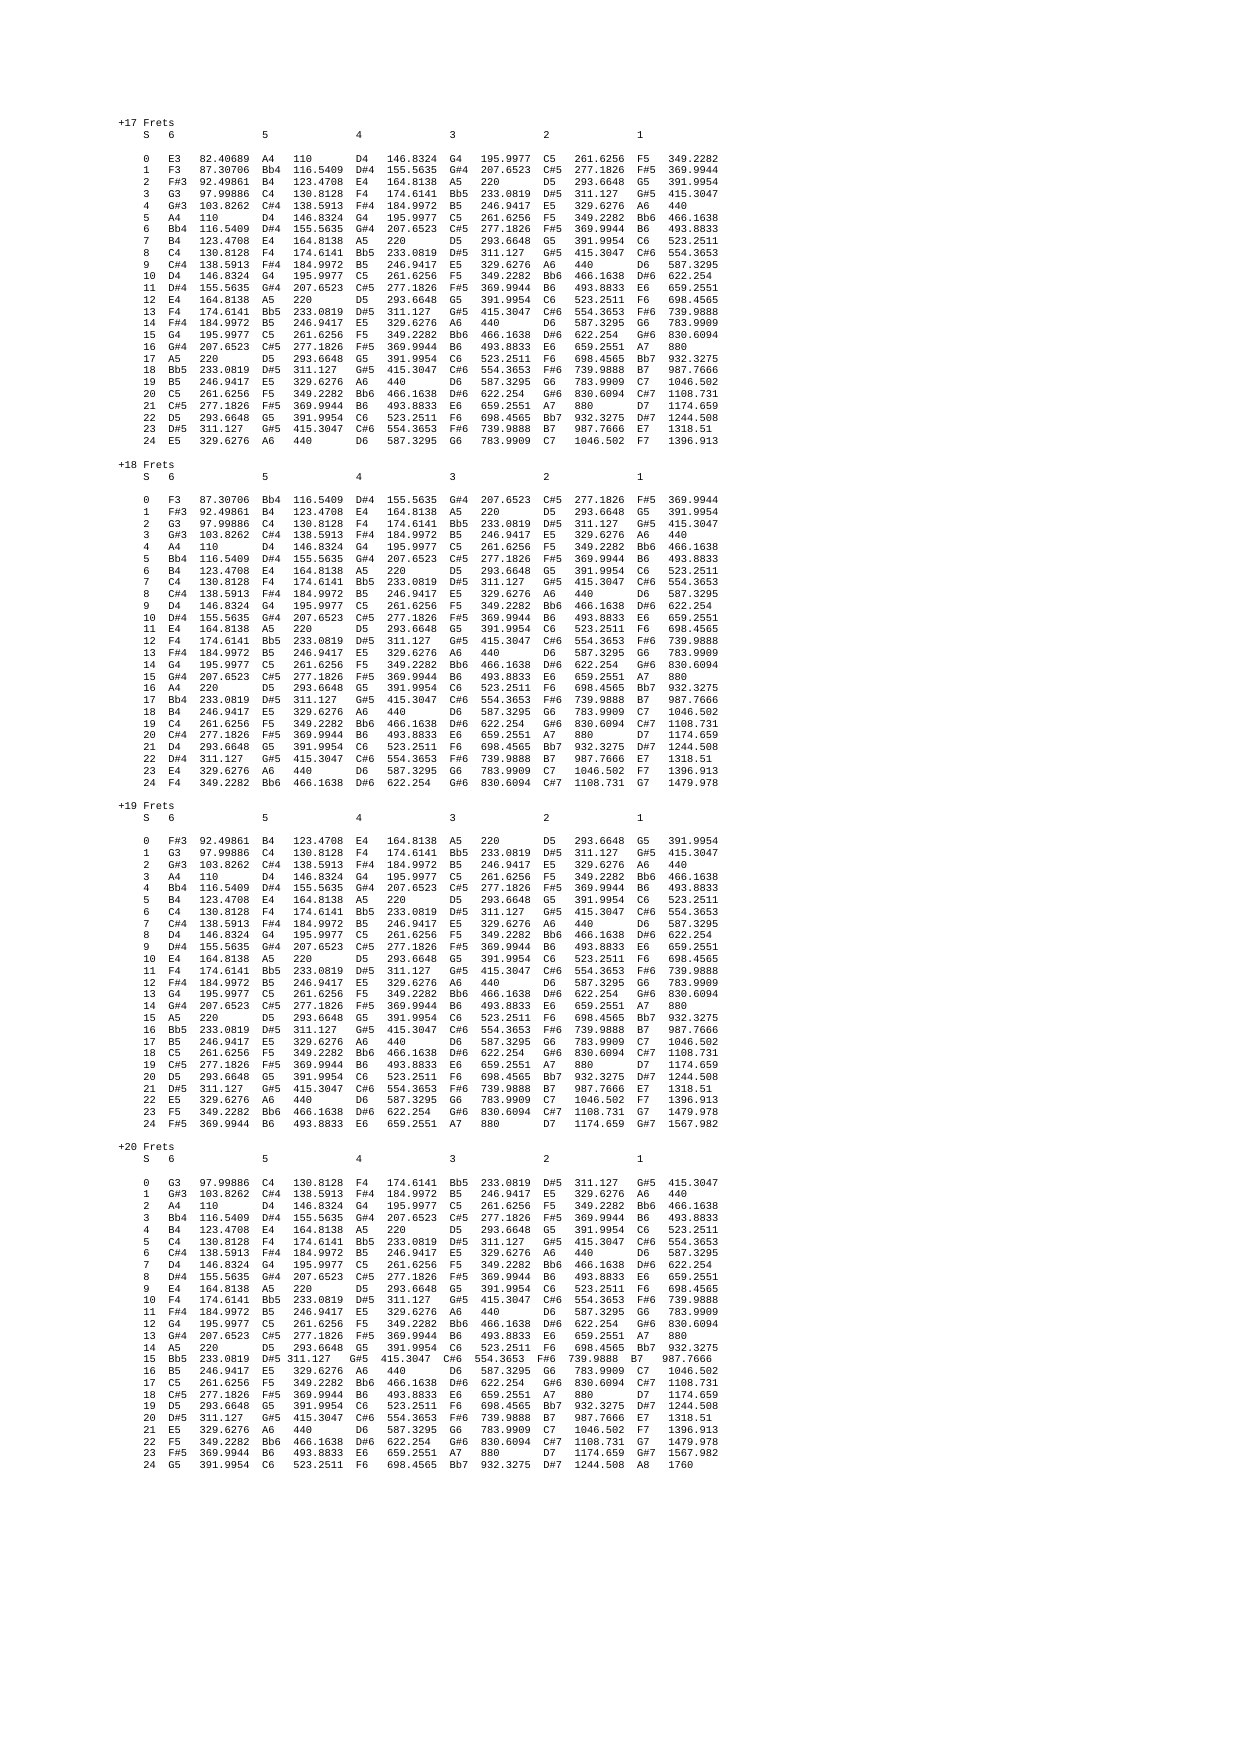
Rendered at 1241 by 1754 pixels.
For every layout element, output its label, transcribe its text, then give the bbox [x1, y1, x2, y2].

text 19 B5 246.9417 E5 329.6276 A6 440 D6 587.3295 G6 783.9909 C7 1046.502 [118, 377, 1122, 389]
text 15 Bb5 233.0819 D#5 311.127 G#5 415.3047 C#6 554.3653 F#6 739.9888 B7 987.7666 [118, 1354, 1122, 1366]
text 18 Bb5 233.0819 D#5 311.127 G#5 415.3047 C#6 554.3653 F#6 739.9888 B7 987.7666 [118, 365, 1122, 377]
text 9 C#4 138.5913 F#4 184.9972 B5 246.9417 E5 329.6276 A6 440 D6 587.3295 [118, 259, 1122, 271]
text 12 E4 164.8138 A5 220 D5 293.6648 G5 391.9954 C6 523.2511 F6 698.4565 [118, 295, 1122, 306]
text 6 C#4 138.5913 F#4 184.9972 B5 246.9417 E5 329.6276 A6 440 D6 587.3295 [118, 1248, 1122, 1260]
text 3 Bb4 116.5409 D#4 155.5635 G#4 207.6523 C#5 277.1826 F#5 369.9944 B6 493.8833 [118, 1213, 1122, 1224]
text 11 E4 164.8138 A5 220 D5 293.6648 G5 391.9954 C6 523.2511 F6 698.4565 [118, 624, 1122, 636]
text +18 Frets [118, 459, 1122, 471]
text 0 F#3 92.49861 B4 123.4708 E4 164.8138 A5 220 D5 293.6648 G5 391.9954 [118, 836, 1122, 848]
text 5 Bb4 116.5409 D#4 155.5635 G#4 207.6523 C#5 277.1826 F#5 369.9944 B6 493.8833 [118, 554, 1122, 565]
text 4 G#3 103.8262 C#4 138.5913 F#4 184.9972 B5 246.9417 E5 329.6276 A6 440 [118, 201, 1122, 212]
text 9 D#4 155.5635 G#4 207.6523 C#5 277.1826 F#5 369.9944 B6 493.8833 E6 659.2551 [118, 942, 1122, 954]
text 14 F#4 184.9972 B5 246.9417 E5 329.6276 A6 440 D6 587.3295 G6 783.9909 [118, 318, 1122, 330]
text 9 D4 146.8324 G4 195.9977 C5 261.6256 F5 349.2282 Bb6 466.1638 D#6 622.254 [118, 601, 1122, 612]
text 6 B4 123.4708 E4 164.8138 A5 220 D5 293.6648 G5 391.9954 C6 523.2511 [118, 565, 1122, 577]
text 12 F#4 184.9972 B5 246.9417 E5 329.6276 A6 440 D6 587.3295 G6 783.9909 [118, 977, 1122, 989]
text 23 E4 329.6276 A6 440 D6 587.3295 G6 783.9909 C7 1046.502 F7 1396.913 [118, 766, 1122, 777]
text 2 G3 97.99886 C4 130.8128 F4 174.6141 Bb5 233.0819 D#5 311.127 G#5 415.3047 [118, 518, 1122, 530]
text 5 A4 110 D4 146.8324 G4 195.9977 C5 261.6256 F5 349.2282 Bb6 466.1638 [118, 212, 1122, 224]
text 3 G#3 103.8262 C#4 138.5913 F#4 184.9972 B5 246.9417 E5 329.6276 A6 440 [118, 530, 1122, 542]
text 18 C#5 277.1826 F#5 369.9944 B6 493.8833 E6 659.2551 A7 880 D7 1174.659 [118, 1389, 1122, 1401]
text 17 B5 246.9417 E5 329.6276 A6 440 D6 587.3295 G6 783.9909 C7 1046.502 [118, 1036, 1122, 1048]
text 2 F#3 92.49861 B4 123.4708 E4 164.8138 A5 220 D5 293.6648 G5 391.9954 [118, 177, 1122, 189]
text 22 E5 329.6276 A6 440 D6 587.3295 G6 783.9909 C7 1046.502 F7 1396.913 [118, 1095, 1122, 1107]
text 13 F4 174.6141 Bb5 233.0819 D#5 311.127 G#5 415.3047 C#6 554.3653 F#6 739.9888 [118, 306, 1122, 318]
text S 6 5 4 3 2 1 [118, 471, 1122, 483]
text 1 F3 87.30706 Bb4 116.5409 D#4 155.5635 G#4 207.6523 C#5 277.1826 F#5 369.9944 [118, 165, 1122, 177]
text 20 C#4 277.1826 F#5 369.9944 B6 493.8833 E6 659.2551 A7 880 D7 1174.659 [118, 730, 1122, 742]
text 10 D#4 155.5635 G#4 207.6523 C#5 277.1826 F#5 369.9944 B6 493.8833 E6 659.2551 [118, 612, 1122, 624]
text 10 F4 174.6141 Bb5 233.0819 D#5 311.127 G#5 415.3047 C#6 554.3653 F#6 739.9888 [118, 1295, 1122, 1307]
text 24 F#5 369.9944 B6 493.8833 E6 659.2551 A7 880 D7 1174.659 G#7 1567.982 [118, 1119, 1122, 1130]
text 24 F4 349.2282 Bb6 466.1638 D#6 622.254 G#6 830.6094 C#7 1108.731 G7 1479.978 [118, 777, 1122, 789]
text 16 G#4 207.6523 C#5 277.1826 F#5 369.9944 B6 493.8833 E6 659.2551 A7 880 [118, 342, 1122, 353]
text 5 B4 123.4708 E4 164.8138 A5 220 D5 293.6648 G5 391.9954 C6 523.2511 [118, 895, 1122, 907]
text 19 C#5 277.1826 F#5 369.9944 B6 493.8833 E6 659.2551 A7 880 D7 1174.659 [118, 1060, 1122, 1072]
text 17 A5 220 D5 293.6648 G5 391.9954 C6 523.2511 F6 698.4565 Bb7 932.3275 [118, 353, 1122, 365]
text 16 A4 220 D5 293.6648 G5 391.9954 C6 523.2511 F6 698.4565 Bb7 932.3275 [118, 683, 1122, 695]
text 4 B4 123.4708 E4 164.8138 A5 220 D5 293.6648 G5 391.9954 C6 523.2511 [118, 1224, 1122, 1236]
text 6 Bb4 116.5409 D#4 155.5635 G#4 207.6523 C#5 277.1826 F#5 369.9944 B6 493.8833 [118, 224, 1122, 236]
text 13 G4 195.9977 C5 261.6256 F5 349.2282 Bb6 466.1638 D#6 622.254 G#6 830.6094 [118, 989, 1122, 1001]
text 21 E5 329.6276 A6 440 D6 587.3295 G6 783.9909 C7 1046.502 F7 1396.913 [118, 1425, 1122, 1436]
text 14 G4 195.9977 C5 261.6256 F5 349.2282 Bb6 466.1638 D#6 622.254 G#6 830.6094 [118, 659, 1122, 671]
text S 6 5 4 3 2 1 [118, 130, 1122, 142]
text 17 Bb4 233.0819 D#5 311.127 G#5 415.3047 C#6 554.3653 F#6 739.9888 B7 987.7666 [118, 695, 1122, 707]
text 0 F3 87.30706 Bb4 116.5409 D#4 155.5635 G#4 207.6523 C#5 277.1826 F#5 369.9944 [118, 495, 1122, 507]
text 8 C4 130.8128 F4 174.6141 Bb5 233.0819 D#5 311.127 G#5 415.3047 C#6 554.3653 [118, 248, 1122, 259]
text 14 G#4 207.6523 C#5 277.1826 F#5 369.9944 B6 493.8833 E6 659.2551 A7 880 [118, 1001, 1122, 1013]
text 3 G3 97.99886 C4 130.8128 F4 174.6141 Bb5 233.0819 D#5 311.127 G#5 415.3047 [118, 189, 1122, 201]
text 1 G3 97.99886 C4 130.8128 F4 174.6141 Bb5 233.0819 D#5 311.127 G#5 415.3047 [118, 848, 1122, 860]
text 0 G3 97.99886 C4 130.8128 F4 174.6141 Bb5 233.0819 D#5 311.127 G#5 415.3047 [118, 1177, 1122, 1189]
text 0 E3 82.40689 A4 110 D4 146.8324 G4 195.9977 C5 261.6256 F5 349.2282 [118, 153, 1122, 165]
text 20 D#5 311.127 G#5 415.3047 C#6 554.3653 F#6 739.9888 B7 987.7666 E7 1318.51 [118, 1413, 1122, 1425]
text 7 D4 146.8324 G4 195.9977 C5 261.6256 F5 349.2282 Bb6 466.1638 D#6 622.254 [118, 1260, 1122, 1272]
text 6 C4 130.8128 F4 174.6141 Bb5 233.0819 D#5 311.127 G#5 415.3047 C#6 554.3653 [118, 907, 1122, 918]
text 18 C5 261.6256 F5 349.2282 Bb6 466.1638 D#6 622.254 G#6 830.6094 C#7 1108.731 [118, 1048, 1122, 1060]
text +19 Frets [118, 801, 1122, 813]
text S 6 5 4 3 2 1 [118, 1154, 1122, 1166]
text 12 F4 174.6141 Bb5 233.0819 D#5 311.127 G#5 415.3047 C#6 554.3653 F#6 739.9888 [118, 636, 1122, 648]
text 3 A4 110 D4 146.8324 G4 195.9977 C5 261.6256 F5 349.2282 Bb6 466.1638 [118, 871, 1122, 883]
text 23 F5 349.2282 Bb6 466.1638 D#6 622.254 G#6 830.6094 C#7 1108.731 G7 1479.978 [118, 1107, 1122, 1119]
text 16 B5 246.9417 E5 329.6276 A6 440 D6 587.3295 G6 783.9909 C7 1046.502 [118, 1366, 1122, 1378]
text 15 A5 220 D5 293.6648 G5 391.9954 C6 523.2511 F6 698.4565 Bb7 932.3275 [118, 1013, 1122, 1024]
text 1 F#3 92.49861 B4 123.4708 E4 164.8138 A5 220 D5 293.6648 G5 391.9954 [118, 507, 1122, 518]
text 20 D5 293.6648 G5 391.9954 C6 523.2511 F6 698.4565 Bb7 932.3275 D#7 1244.508 [118, 1072, 1122, 1083]
text 14 A5 220 D5 293.6648 G5 391.9954 C6 523.2511 F6 698.4565 Bb7 932.3275 [118, 1342, 1122, 1354]
text 17 C5 261.6256 F5 349.2282 Bb6 466.1638 D#6 622.254 G#6 830.6094 C#7 1108.731 [118, 1378, 1122, 1389]
text 24 E5 329.6276 A6 440 D6 587.3295 G6 783.9909 C7 1046.502 F7 1396.913 [118, 436, 1122, 448]
text 23 D#5 311.127 G#5 415.3047 C#6 554.3653 F#6 739.9888 B7 987.7666 E7 1318.51 [118, 424, 1122, 436]
text 22 D5 293.6648 G5 391.9954 C6 523.2511 F6 698.4565 Bb7 932.3275 D#7 1244.508 [118, 412, 1122, 424]
text 10 D4 146.8324 G4 195.9977 C5 261.6256 F5 349.2282 Bb6 466.1638 D#6 622.254 [118, 271, 1122, 283]
text 12 G4 195.9977 C5 261.6256 F5 349.2282 Bb6 466.1638 D#6 622.254 G#6 830.6094 [118, 1319, 1122, 1331]
text +20 Frets [118, 1142, 1122, 1154]
text 7 B4 123.4708 E4 164.8138 A5 220 D5 293.6648 G5 391.9954 C6 523.2511 [118, 236, 1122, 248]
text 11 F4 174.6141 Bb5 233.0819 D#5 311.127 G#5 415.3047 C#6 554.3653 F#6 739.9888 [118, 966, 1122, 977]
text 7 C4 130.8128 F4 174.6141 Bb5 233.0819 D#5 311.127 G#5 415.3047 C#6 554.3653 [118, 577, 1122, 589]
text 10 E4 164.8138 A5 220 D5 293.6648 G5 391.9954 C6 523.2511 F6 698.4565 [118, 954, 1122, 966]
text S 6 5 4 3 2 1 [118, 813, 1122, 824]
text 4 Bb4 116.5409 D#4 155.5635 G#4 207.6523 C#5 277.1826 F#5 369.9944 B6 493.8833 [118, 883, 1122, 895]
text 21 D4 293.6648 G5 391.9954 C6 523.2511 F6 698.4565 Bb7 932.3275 D#7 1244.508 [118, 742, 1122, 754]
text 19 D5 293.6648 G5 391.9954 C6 523.2511 F6 698.4565 Bb7 932.3275 D#7 1244.508 [118, 1401, 1122, 1413]
text 24 G5 391.9954 C6 523.2511 F6 698.4565 Bb7 932.3275 D#7 1244.508 A8 1760 [118, 1460, 1122, 1472]
text 8 D#4 155.5635 G#4 207.6523 C#5 277.1826 F#5 369.9944 B6 493.8833 E6 659.2551 [118, 1272, 1122, 1283]
text 18 B4 246.9417 E5 329.6276 A6 440 D6 587.3295 G6 783.9909 C7 1046.502 [118, 707, 1122, 718]
text 8 D4 146.8324 G4 195.9977 C5 261.6256 F5 349.2282 Bb6 466.1638 D#6 622.254 [118, 930, 1122, 942]
text 4 A4 110 D4 146.8324 G4 195.9977 C5 261.6256 F5 349.2282 Bb6 466.1638 [118, 542, 1122, 554]
text 22 F5 349.2282 Bb6 466.1638 D#6 622.254 G#6 830.6094 C#7 1108.731 G7 1479.978 [118, 1436, 1122, 1448]
text 1 G#3 103.8262 C#4 138.5913 F#4 184.9972 B5 246.9417 E5 329.6276 A6 440 [118, 1189, 1122, 1201]
text 21 C#5 277.1826 F#5 369.9944 B6 493.8833 E6 659.2551 A7 880 D7 1174.659 [118, 401, 1122, 412]
text 23 F#5 369.9944 B6 493.8833 E6 659.2551 A7 880 D7 1174.659 G#7 1567.982 [118, 1448, 1122, 1460]
text 22 D#4 311.127 G#5 415.3047 C#6 554.3653 F#6 739.9888 B7 987.7666 E7 1318.51 [118, 754, 1122, 766]
text 19 C4 261.6256 F5 349.2282 Bb6 466.1638 D#6 622.254 G#6 830.6094 C#7 1108.731 [118, 718, 1122, 730]
text 2 A4 110 D4 146.8324 G4 195.9977 C5 261.6256 F5 349.2282 Bb6 466.1638 [118, 1201, 1122, 1213]
text 20 C5 261.6256 F5 349.2282 Bb6 466.1638 D#6 622.254 G#6 830.6094 C#7 1108.731 [118, 389, 1122, 401]
text 11 F#4 184.9972 B5 246.9417 E5 329.6276 A6 440 D6 587.3295 G6 783.9909 [118, 1307, 1122, 1319]
text 9 E4 164.8138 A5 220 D5 293.6648 G5 391.9954 C6 523.2511 F6 698.4565 [118, 1283, 1122, 1295]
text 16 Bb5 233.0819 D#5 311.127 G#5 415.3047 C#6 554.3653 F#6 739.9888 B7 987.7666 [118, 1024, 1122, 1036]
text 5 C4 130.8128 F4 174.6141 Bb5 233.0819 D#5 311.127 G#5 415.3047 C#6 554.3653 [118, 1236, 1122, 1248]
text 21 D#5 311.127 G#5 415.3047 C#6 554.3653 F#6 739.9888 B7 987.7666 E7 1318.51 [118, 1083, 1122, 1095]
text 11 D#4 155.5635 G#4 207.6523 C#5 277.1826 F#5 369.9944 B6 493.8833 E6 659.2551 [118, 283, 1122, 295]
text 7 C#4 138.5913 F#4 184.9972 B5 246.9417 E5 329.6276 A6 440 D6 587.3295 [118, 918, 1122, 930]
text +17 Frets [118, 118, 1122, 130]
text 13 G#4 207.6523 C#5 277.1826 F#5 369.9944 B6 493.8833 E6 659.2551 A7 880 [118, 1331, 1122, 1342]
text 15 G#4 207.6523 C#5 277.1826 F#5 369.9944 B6 493.8833 E6 659.2551 A7 880 [118, 671, 1122, 683]
text 8 C#4 138.5913 F#4 184.9972 B5 246.9417 E5 329.6276 A6 440 D6 587.3295 [118, 589, 1122, 601]
text 2 G#3 103.8262 C#4 138.5913 F#4 184.9972 B5 246.9417 E5 329.6276 A6 440 [118, 860, 1122, 871]
text 15 G4 195.9977 C5 261.6256 F5 349.2282 Bb6 466.1638 D#6 622.254 G#6 830.6094 [118, 330, 1122, 342]
text 13 F#4 184.9972 B5 246.9417 E5 329.6276 A6 440 D6 587.3295 G6 783.9909 [118, 648, 1122, 659]
